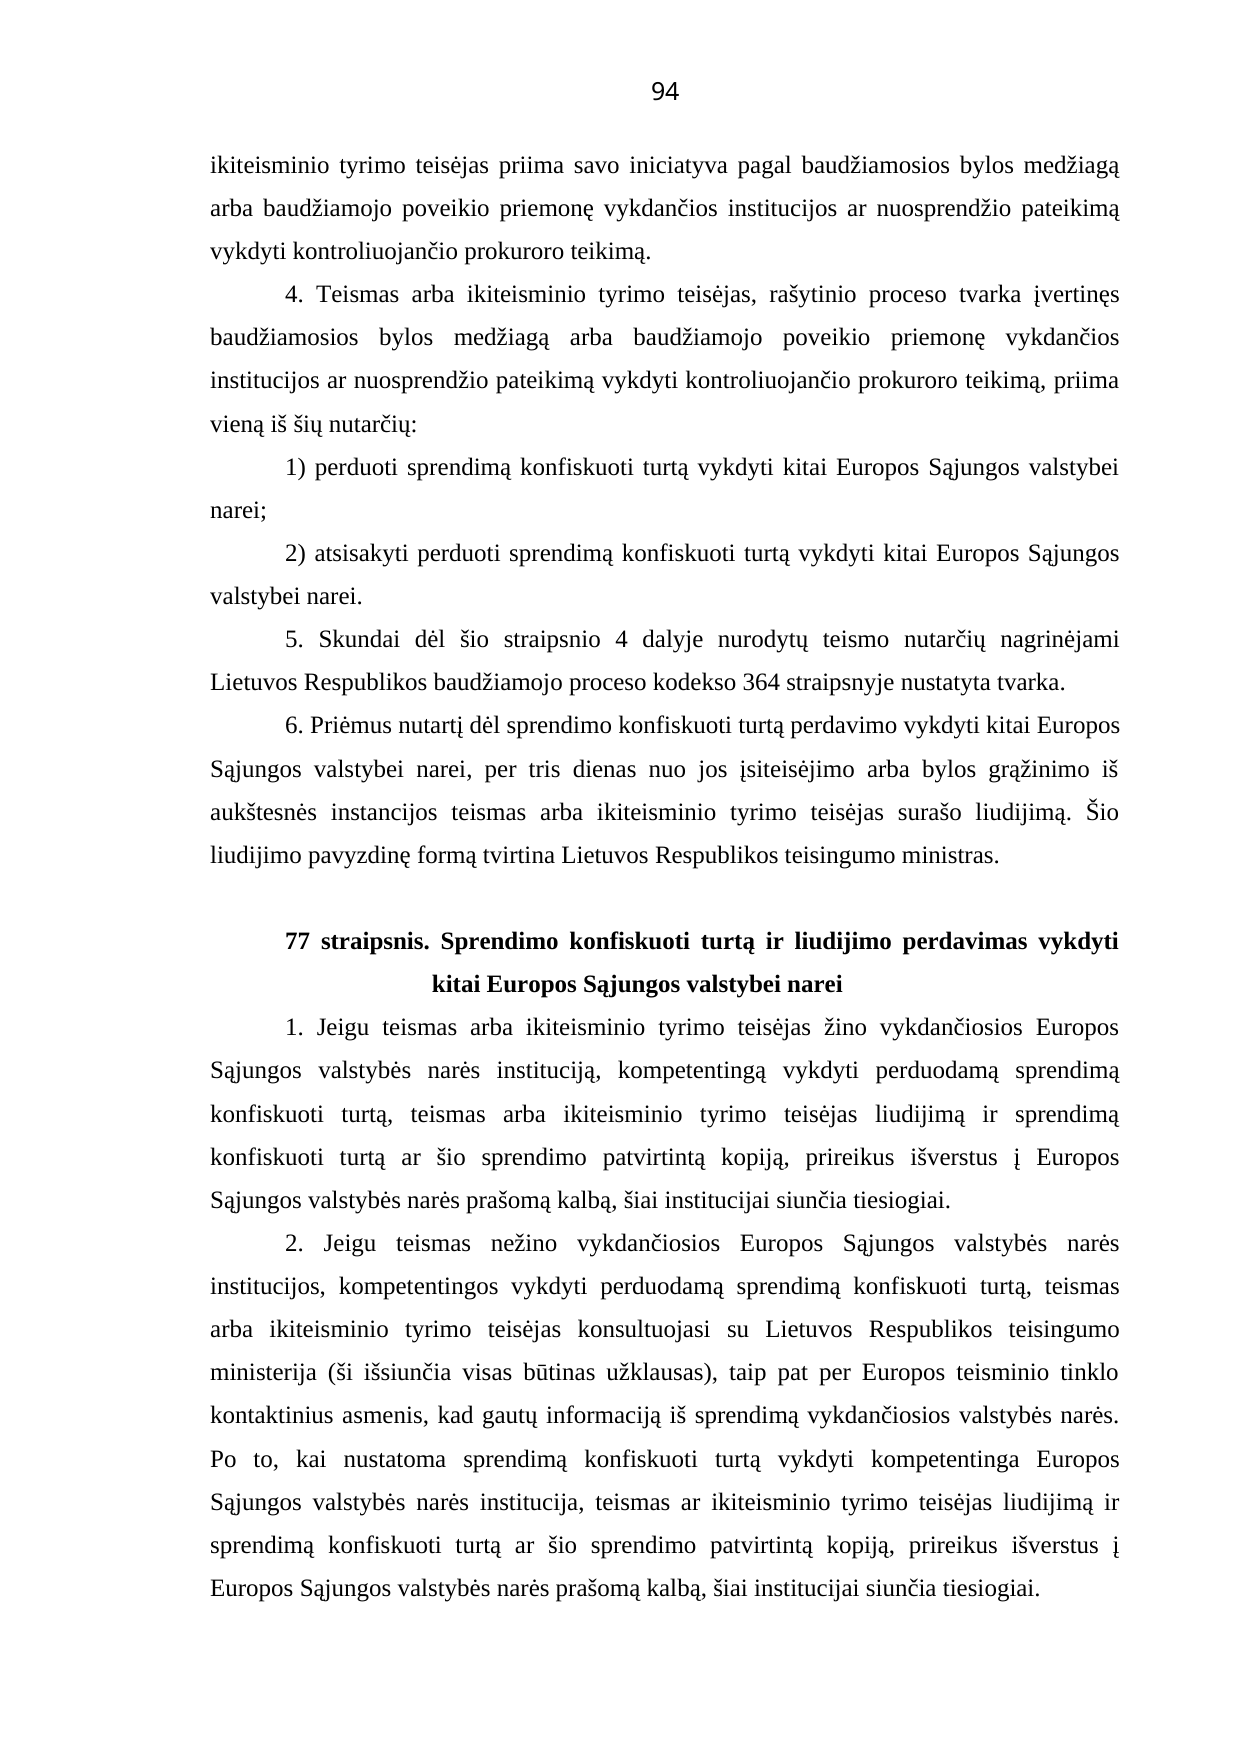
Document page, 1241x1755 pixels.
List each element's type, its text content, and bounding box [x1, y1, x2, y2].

text 2) atsisakyti perduoti sprendimą konfiskuoti turtą vykdyti kitai Europos Sąjungos valstybei narei. [210, 538, 1120, 610]
text ikiteisminio tyrimo teisėjas priima savo iniciatyva pagal baudžiamosios bylos medžiagą arba baudžiamojo poveikio priemonę vykdančios institucijos ar nuosprendžio pateikimą vykdyti kontroliuojančio prokuroro teikimą. [210, 150, 1120, 265]
text 1. Jeigu teismas arba ikiteisminio tyrimo teisėjas žino vykdančiosios Europos Sąjungos valstybės narės instituciją, kompetentingą vykdyti perduodamą sprendimą konfiskuoti turtą, teismas arba ikiteisminio tyrimo teisėjas liudijimą ir sprendimą konfiskuoti turtą ar šio sprendimo patvirtintą kopiją, prireikus išverstus į Europos Sąjungos valstybės narės prašomą kalbą, šiai institucijai siunčia tiesiogiai. [210, 1012, 1120, 1214]
text 6. Priėmus nutartį dėl sprendimo konfiskuoti turtą perdavimo vykdyti kitai Europos Sąjungos valstybei narei, per tris dienas nuo jos įsiteisėjimo arba bylos grąžinimo iš aukštesnės instancijos teismas arba ikiteisminio tyrimo teisėjas surašo liudijimą. Šio liudijimo pavyzdinę formą tvirtina Lietuvos Respublikos teisingumo ministras. [210, 711, 1120, 869]
text 2. Jeigu teismas nežino vykdančiosios Europos Sąjungos valstybės narės institucijos, kompetentingos vykdyti perduodamą sprendimą konfiskuoti turtą, teismas arba ikiteisminio tyrimo teisėjas konsultuojasi su Lietuvos Respublikos teisingumo ministerija (ši išsiunčia visas būtinas užklausas), taip pat per Europos teisminio tinklo kontaktinius asmenis, kad gautų informaciją iš sprendimą vykdančiosios valstybės narės. Po to, kai nustatoma sprendimą konfiskuoti turtą vykdyti kompetentinga Europos Sąjungos valstybės narės institucija, teismas ar ikiteisminio tyrimo teisėjas liudijimą ir sprendimą konfiskuoti turtą ar šio sprendimo patvirtintą kopiją, prireikus išverstus į Europos Sąjungos valstybės narės prašomą kalbą, šiai institucijai siunčia tiesiogiai. [210, 1228, 1120, 1602]
text 77 straipsnis. Sprendimo konfiskuoti turtą ir liudijimo perdavimas vykdyti kitai Europos Sąjungos valstybei narei [285, 926, 1120, 998]
text 5. Skundai dėl šio straipsnio 4 dalyje nurodytų teismo nutarčių nagrinėjami Lietuvos Respublikos baudžiamojo proceso kodekso 364 straipsnyje nustatyta tvarka. [210, 624, 1120, 696]
text 1) perduoti sprendimą konfiskuoti turtą vykdyti kitai Europos Sąjungos valstybei narei; [210, 452, 1120, 524]
text 4. Teismas arba ikiteisminio tyrimo teisėjas, rašytinio proceso tvarka įvertinęs baudžiamosios bylos medžiagą arba baudžiamojo poveikio priemonę vykdančios institucijos ar nuosprendžio pateikimą vykdyti kontroliuojančio prokuroro teikimą, priima vieną iš šių nutarčių: [210, 279, 1120, 437]
